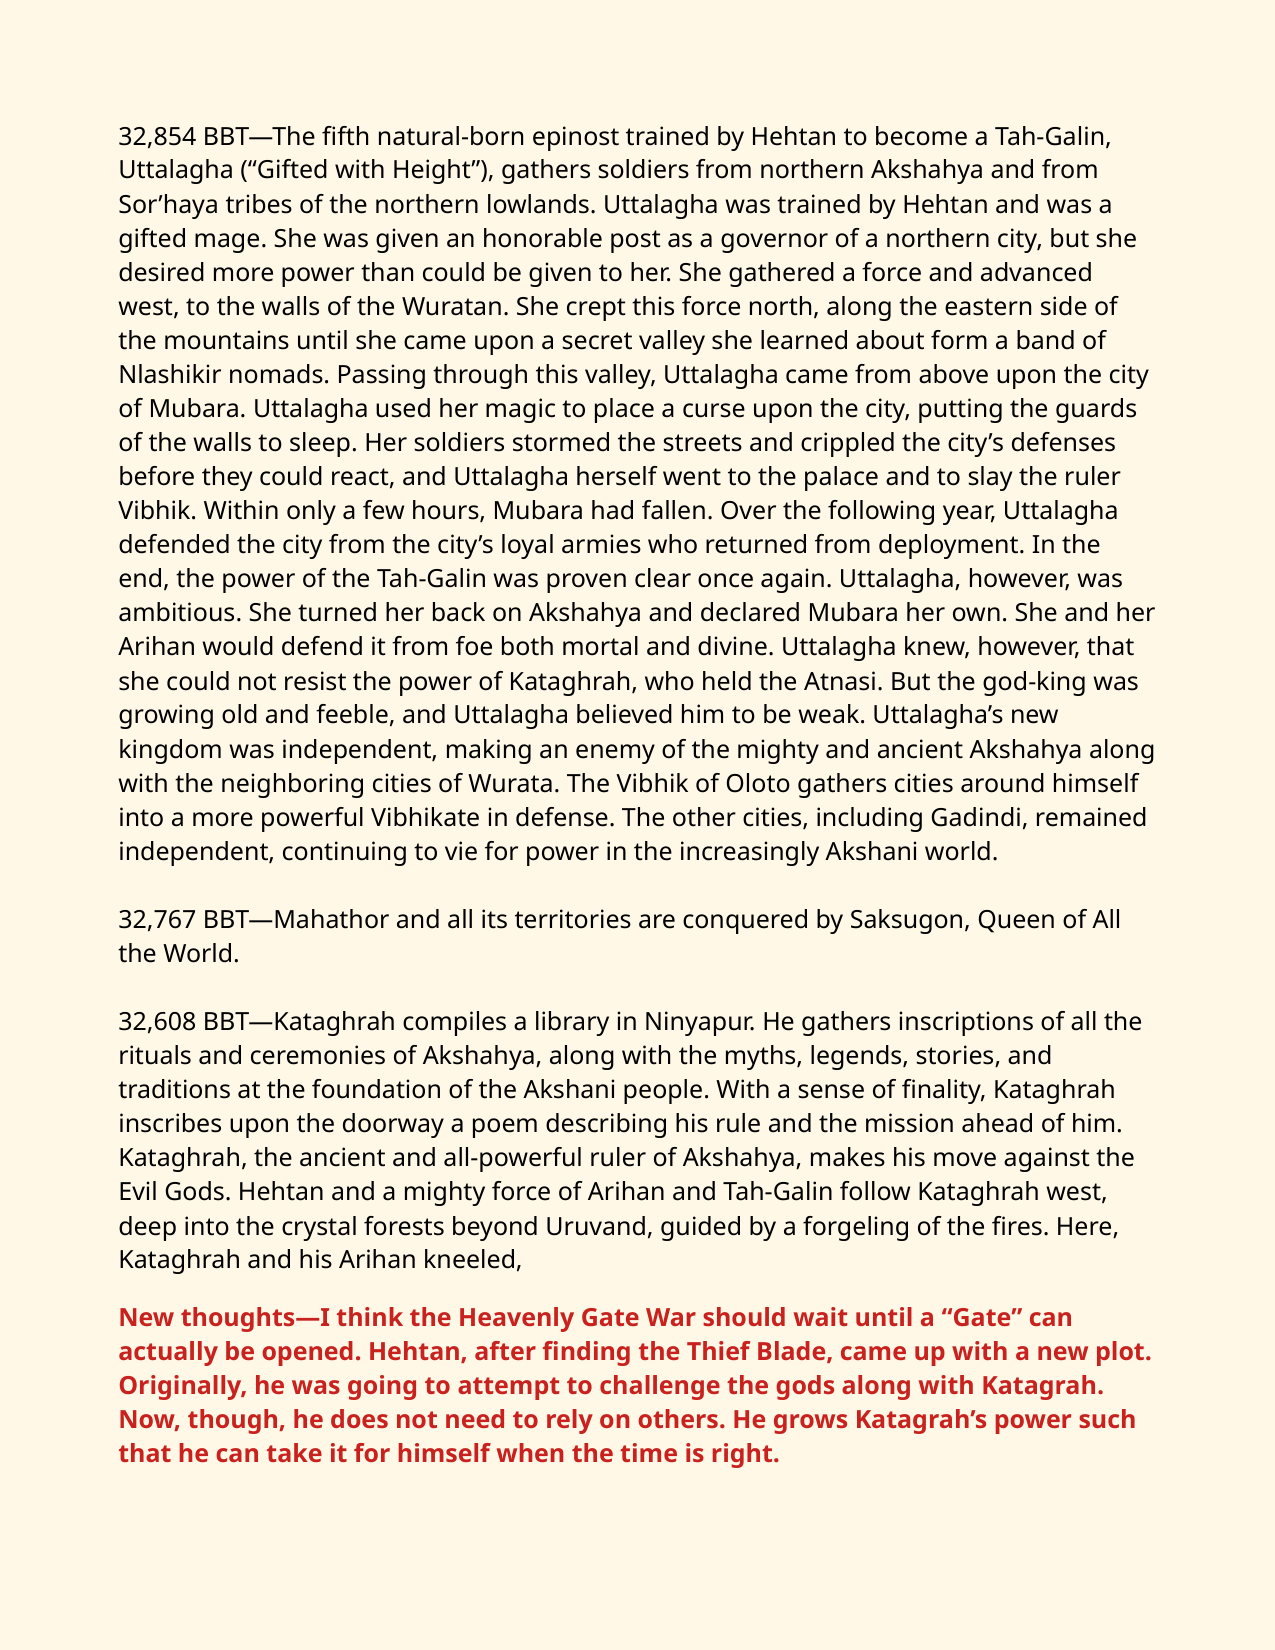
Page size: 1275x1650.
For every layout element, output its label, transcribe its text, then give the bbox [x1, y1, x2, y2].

text 32,854 BBT—The fifth natural-born epinost trained by Hehtan to become a Tah-Galin, Uttalagha (“Gifted with Height”), gathers soldiers from northern Akshahya and from Sor’haya tribes of the northern lowlands. Uttalagha was trained by Hehtan and was a gifted mage. She was given an honorable post as a governor of a northern city, but she desired more power than could be given to her. She gathered a force and advanced west, to the walls of the Wuratan. She crept this force north, along the eastern side of the mountains until she came upon a secret valley she learned about form a band of Nlashikir nomads. Passing through this valley, Uttalagha came from above upon the city of Mubara. Uttalagha used her magic to place a curse upon the city, putting the guards of the walls to sleep. Her soldiers stormed the streets and crippled the city’s defenses before they could react, and Uttalagha herself went to the palace and to slay the ruler Vibhik. Within only a few hours, Mubara had fallen. Over the following year, Uttalagha defended the city from the city’s loyal armies who returned from deployment. In the end, the power of the Tah-Galin was proven clear once again. Uttalagha, however, was ambitious. She turned her back on Akshahya and declared Mubara her own. She and her Arihan would defend it from foe both mortal and divine. Uttalagha knew, however, that she could not resist the power of Kataghrah, who held the Atnasi. But the god-king was growing old and feeble, and Uttalagha believed him to be weak. Uttalagha’s new kingdom was independent, making an enemy of the mighty and ancient Akshahya along with the neighboring cities of Wurata. The Vibhik of Oloto gathers cities around himself into a more powerful Vibhikate in defense. The other cities, including Gadindi, remained independent, continuing to vie for power in the increasingly Akshani world. [118, 118, 1157, 867]
text 32,608 BBT—Kataghrah compiles a library in Ninyapur. He gathers inscriptions of all the rituals and ceremonies of Akshahya, along with the myths, legends, stories, and traditions at the foundation of the Akshani people. With a sense of finality, Kataghrah inscribes upon the doorway a poem describing his rule and the mission ahead of him. Kataghrah, the ancient and all-powerful ruler of Akshahya, makes his move against the Evil Gods. Hehtan and a mighty force of Arihan and Tah-Galin follow Kataghrah west, deep into the crystal forests beyond Uruvand, guided by a forgeling of the fires. Here, Kataghrah and his Arihan kneeled, [118, 1004, 1157, 1276]
text 32,767 BBT—Mahathor and all its territories are conquered by Saksugon, Queen of All the World. [118, 902, 1157, 970]
text New thoughts—I think the Heavenly Gate War should wait until a “Gate” can actually be opened. Hehtan, after finding the Thief Blade, came up with a new plot. Originally, he was going to attempt to challenge the gods along with Katagrah. Now, though, he does not need to rely on others. He grows Katagrah’s power such that he can take it for himself when the time is right. [118, 1300, 1157, 1470]
